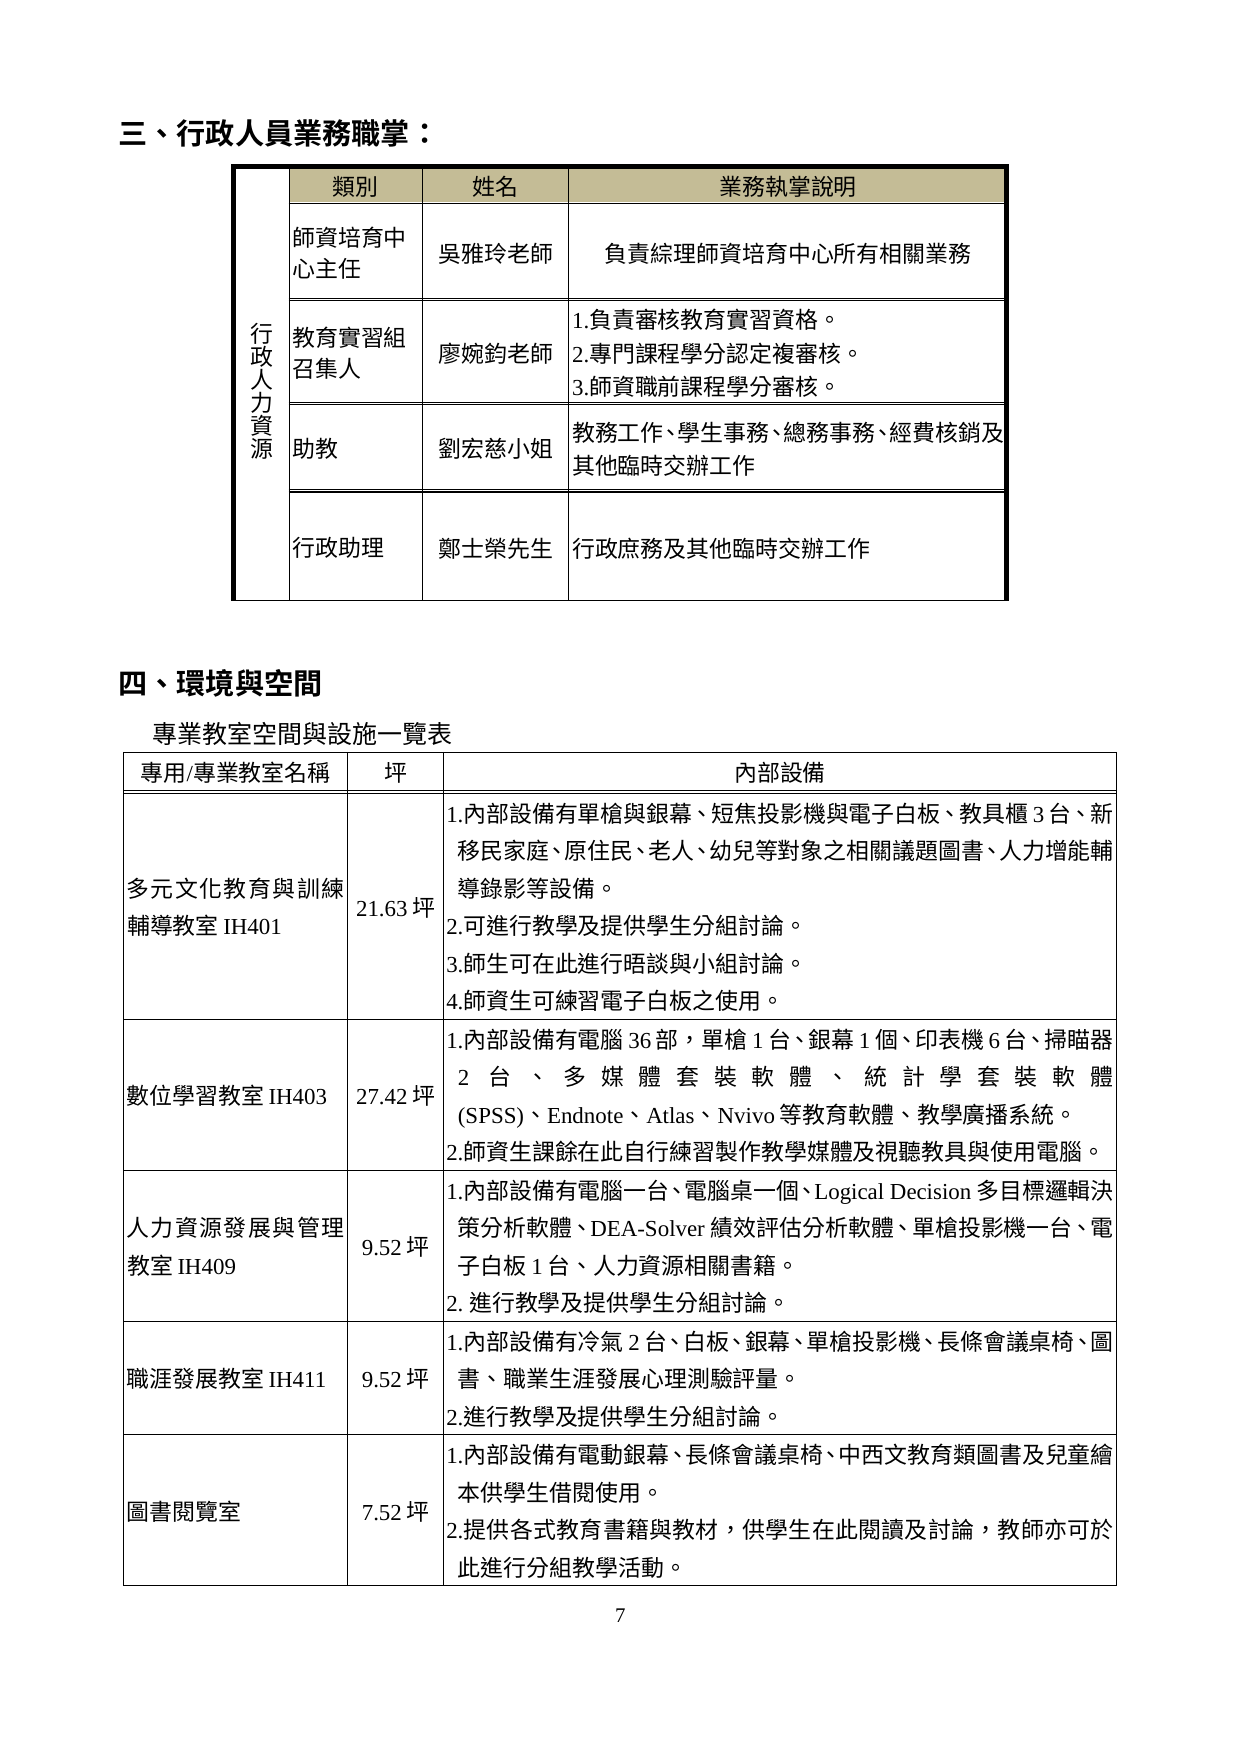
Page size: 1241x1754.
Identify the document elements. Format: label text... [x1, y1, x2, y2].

table_header 姓名 [423, 169, 568, 202]
table_cell 21.63坪 [348, 794, 443, 1018]
table_cell 1.內部設備有電腦一台、電腦桌一個、Logical Decision多目標邏輯決策分析軟體、DEA-Solver 績效評估分析軟體、單槍投影機一台、電子白板1台、人力資源相關書籍。 2. 進行教學及提供學生分組討論。 [444, 1171, 1116, 1321]
table_cell 1.負責審核教育實習資格。 2.專門課程學分認定複審核。 3.師資職前課程學分審核。 [569, 301, 1004, 402]
table_cell 鄭士榮先生 [423, 493, 568, 600]
table_cell 數位學習教室IH403 [124, 1020, 347, 1169]
table_cell 行政庶務及其他臨時交辦工作 [569, 493, 1004, 600]
table_cell 廖婉鈞老師 [423, 301, 568, 402]
table_header 行政人力資源 [236, 169, 289, 600]
table_cell 1.內部設備有單槍與銀幕、短焦投影機與電子白板、教具櫃3台、新移民家庭、原住民、老人、幼兒等對象之相關議題圖書、人力增能輔導錄影等設備。 2.可進行教學及提供學生分組討論。 3.師生可在此進行晤談與小組討論。 4.師資生可練習電子白板之使用。 [444, 794, 1116, 1018]
table_cell 內部設備 [444, 753, 1116, 790]
text 四、環境與空間 [118, 661, 1122, 703]
table_header 專業教室空間與設施一覽表 [124, 714, 1116, 752]
table_cell 1.內部設備有電動銀幕、長條會議桌椅、中西文教育類圖書及兒童繪本供學生借閱使用。 2.提供各式教育書籍與教材，供學生在此閱讀及討論，教師亦可於此進行分組教學活動。 [444, 1435, 1116, 1585]
table_cell 教務工作、學生事務、總務事務、經費核銷及其他臨時交辦工作 [569, 405, 1004, 489]
table_cell 27.42坪 [348, 1020, 443, 1169]
table_cell 行政助理 [290, 493, 422, 600]
table_cell 1.內部設備有電腦36部，單槍1台、銀幕1個、印表機6台、掃瞄器2台、多媒體套裝軟體、統計學套裝軟體(SPSS)、Endnote、Atlas、Nvivo等教育軟體、教學廣播系統。 2.師資生課餘在此自行練習製作教學媒體及視聽教具與使用電腦。 [444, 1020, 1116, 1169]
table_cell 助教 [290, 405, 422, 489]
table_cell 多元文化教育與訓練輔導教室IH401 [124, 794, 347, 1018]
table_cell 職涯發展教室IH411 [124, 1322, 347, 1434]
table_cell 9.52坪 [348, 1171, 443, 1321]
table_cell 吳雅玲老師 [423, 204, 568, 298]
table_cell 教育實習組召集人 [290, 301, 422, 402]
table_cell 1.內部設備有冷氣2台、白板、銀幕、單槍投影機、長條會議桌椅、圖書、職業生涯發展心理測驗評量。 2.進行教學及提供學生分組討論。 [444, 1322, 1116, 1434]
table_cell 人力資源發展與管理教室IH409 [124, 1171, 347, 1321]
table_cell 7.52坪 [348, 1435, 443, 1585]
table_cell 9.52坪 [348, 1322, 443, 1434]
table_cell 劉宏慈小姐 [423, 405, 568, 489]
table_cell 專用/專業教室名稱 [124, 753, 347, 790]
table_cell 坪 [348, 753, 443, 790]
table_cell 師資培育中心主任 [290, 204, 422, 298]
table_cell 負責綜理師資培育中心所有相關業務 [569, 204, 1004, 298]
table_header 類別 [290, 169, 422, 202]
table_cell 圖書閱覽室 [124, 1435, 347, 1585]
text 三、行政人員業務職掌： [118, 111, 1122, 153]
table_header 業務執掌說明 [569, 169, 1004, 202]
